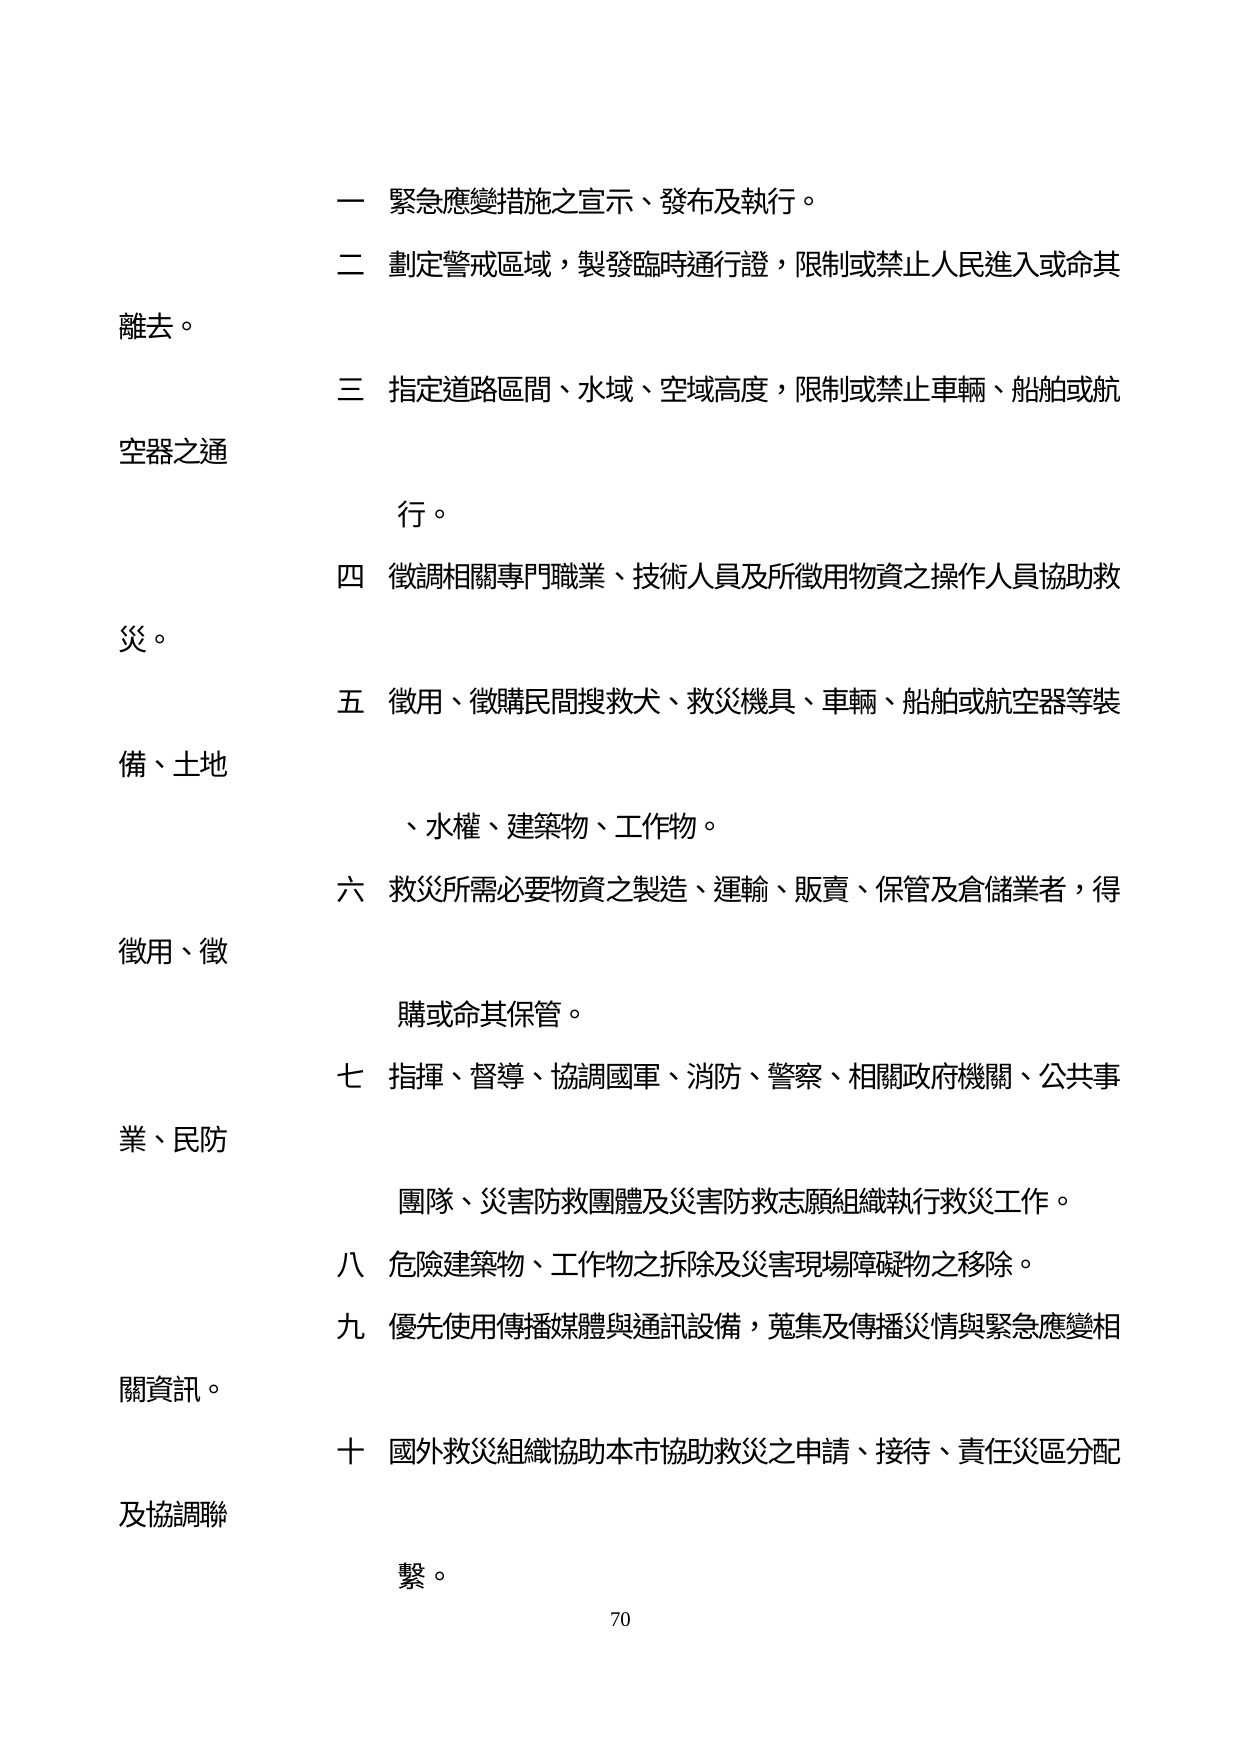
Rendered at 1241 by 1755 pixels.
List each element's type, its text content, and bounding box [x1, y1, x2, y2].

text 九 優先使用傳播媒體與通訊設備，蒐集及傳播災情與緊急應變相關資訊。 [118, 1283, 1122, 1408]
text 八 危險建築物、工作物之拆除及災害現場障礙物之移除。 [118, 1221, 1122, 1283]
text 團隊、災害防救團體及災害防救志願組織執行救災工作。 [118, 1158, 1122, 1221]
text 四 徵調相關專門職業、技術人員及所徵用物資之操作人員協助救災。 [118, 533, 1122, 658]
text 三 指定道路區間、水域、空域高度，限制或禁止車輛、船舶或航空器之通 [118, 346, 1122, 471]
text 七 指揮、督導、協調國軍、消防、警察、相關政府機關、公共事業、民防 [118, 1033, 1122, 1158]
text 五 徵用、徵購民間搜救犬、救災機具、車輛、船舶或航空器等裝備、土地 [118, 658, 1122, 783]
text 一 緊急應變措施之宣示、發布及執行。 [118, 158, 1122, 221]
text 十 國外救災組織協助本市協助救災之申請、接待、責任災區分配及協調聯 [118, 1408, 1122, 1533]
text 二 劃定警戒區域，製發臨時通行證，限制或禁止人民進入或命其離去。 [118, 221, 1122, 346]
text 行。 [118, 471, 1122, 533]
text 繫。 [118, 1533, 1122, 1596]
text 六 救災所需必要物資之製造、運輸、販賣、保管及倉儲業者，得徵用、徵 [118, 846, 1122, 971]
text 、水權、建築物、工作物。 [118, 783, 1122, 846]
text 購或命其保管。 [118, 971, 1122, 1033]
